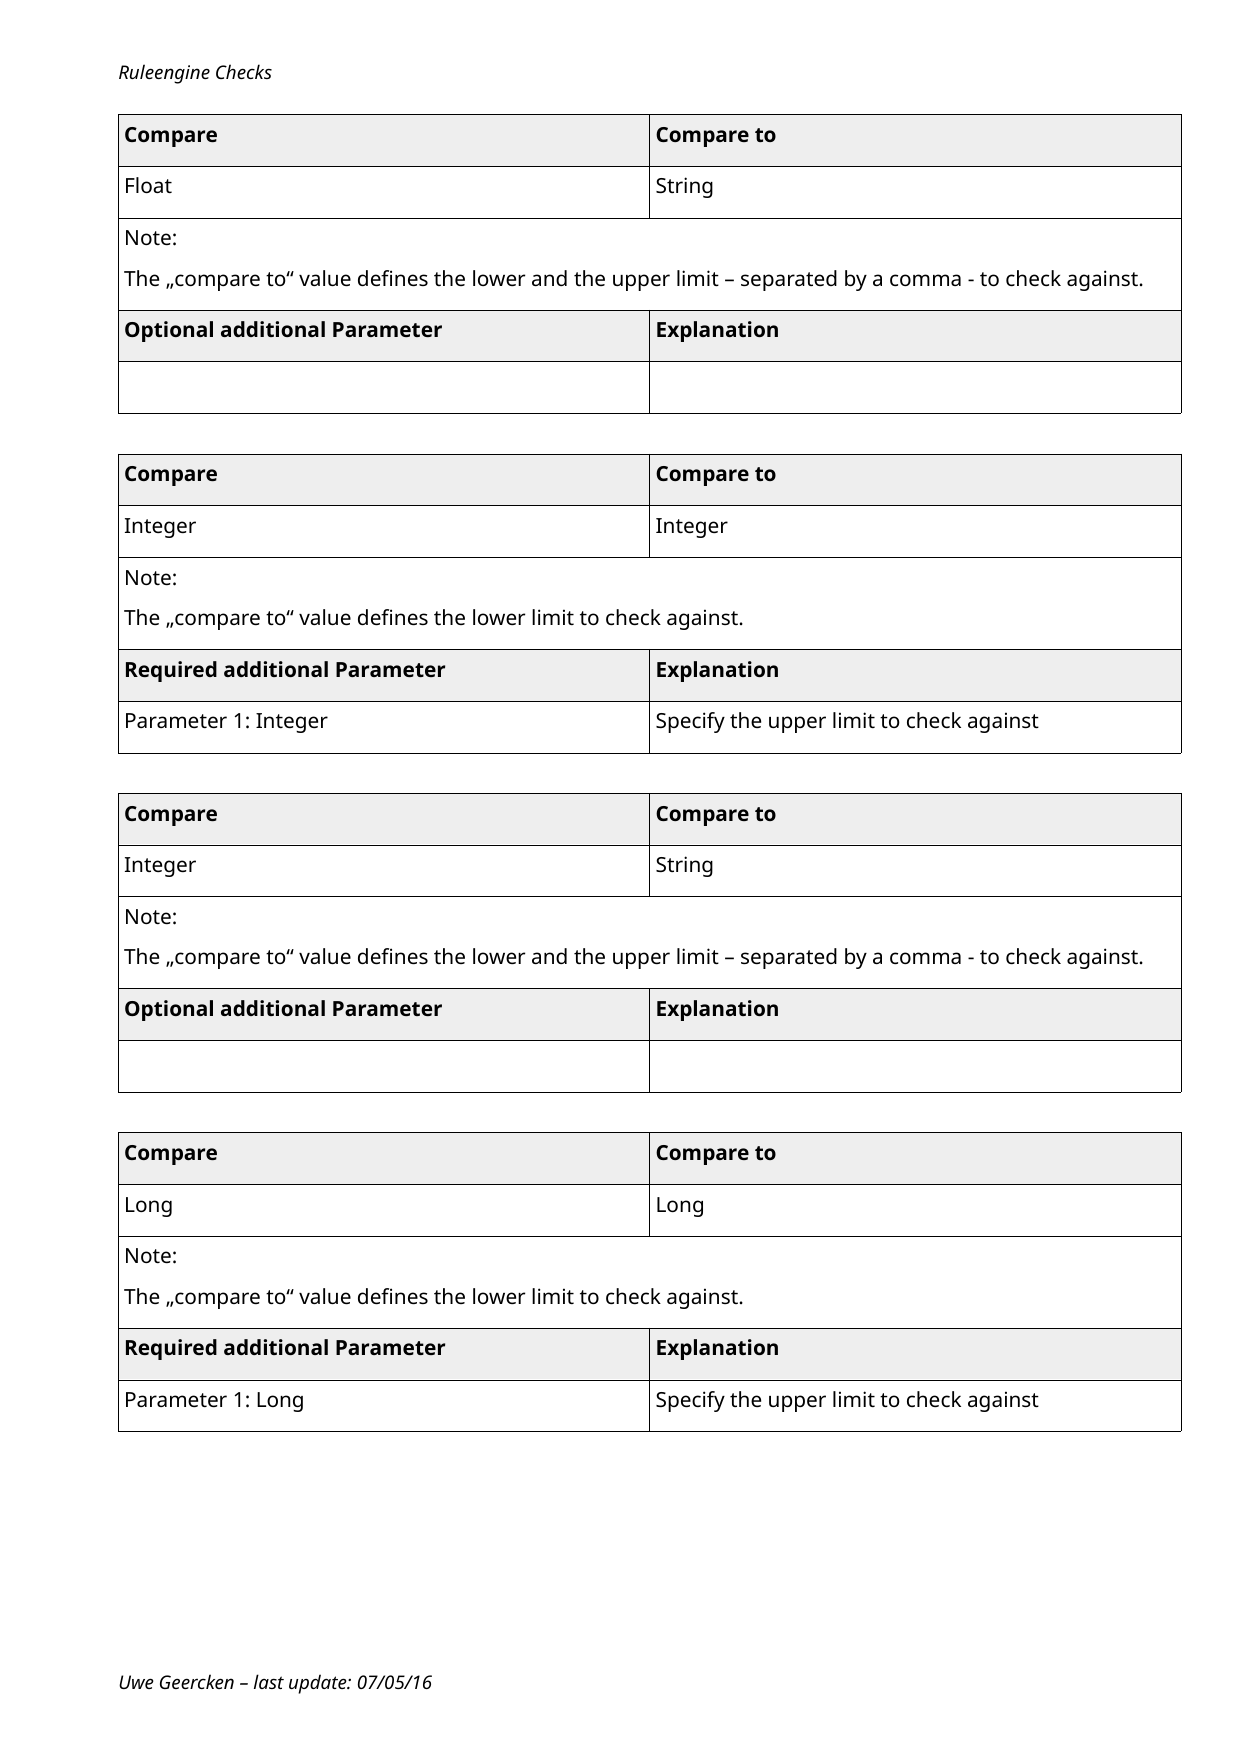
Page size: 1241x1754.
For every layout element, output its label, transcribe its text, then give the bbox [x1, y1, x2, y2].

table_cell Specify the upper limit to check against [650, 1381, 1181, 1431]
table_cell Optional additional Parameter [119, 311, 649, 361]
table_cell Float [119, 167, 649, 218]
table_cell Explanation [650, 989, 1181, 1040]
table_header Compare to [650, 455, 1181, 505]
table_cell Long [119, 1185, 649, 1236]
table_cell Explanation [650, 1329, 1181, 1379]
table_cell Required additional Parameter [119, 650, 649, 701]
table_cell Integer [119, 846, 649, 896]
table_header Compare to [650, 1133, 1181, 1184]
table_header Compare to [650, 794, 1181, 844]
table_header Compare to [650, 115, 1181, 166]
table_cell String [650, 167, 1181, 218]
table_cell Explanation [650, 650, 1181, 701]
table_cell [119, 362, 649, 413]
table_header Compare [119, 794, 649, 844]
table_cell Note: The „compare to“ value defines the lower and the upper limit – separated by a comma - to check against. [119, 219, 1181, 309]
table_cell Optional additional Parameter [119, 989, 649, 1040]
table_cell Explanation [650, 311, 1181, 361]
table_header Compare [119, 455, 649, 505]
table_cell Integer [650, 506, 1181, 557]
table_cell Note: The „compare to“ value defines the lower and the upper limit – separated by a comma - to check against. [119, 897, 1181, 988]
table_cell Parameter 1: Integer [119, 702, 649, 752]
table_cell String [650, 846, 1181, 896]
table_cell Required additional Parameter [119, 1329, 649, 1379]
table_cell [650, 362, 1181, 413]
table_cell Long [650, 1185, 1181, 1236]
table_cell Parameter 1: Long [119, 1381, 649, 1431]
table_cell Note: The „compare to“ value defines the lower limit to check against. [119, 1237, 1181, 1328]
table_cell Note: The „compare to“ value defines the lower limit to check against. [119, 558, 1181, 649]
table_header Compare [119, 115, 649, 166]
table_cell Specify the upper limit to check against [650, 702, 1181, 752]
table_cell Integer [119, 506, 649, 557]
table_header Compare [119, 1133, 649, 1184]
table_cell [650, 1041, 1181, 1092]
table_cell [119, 1041, 649, 1092]
